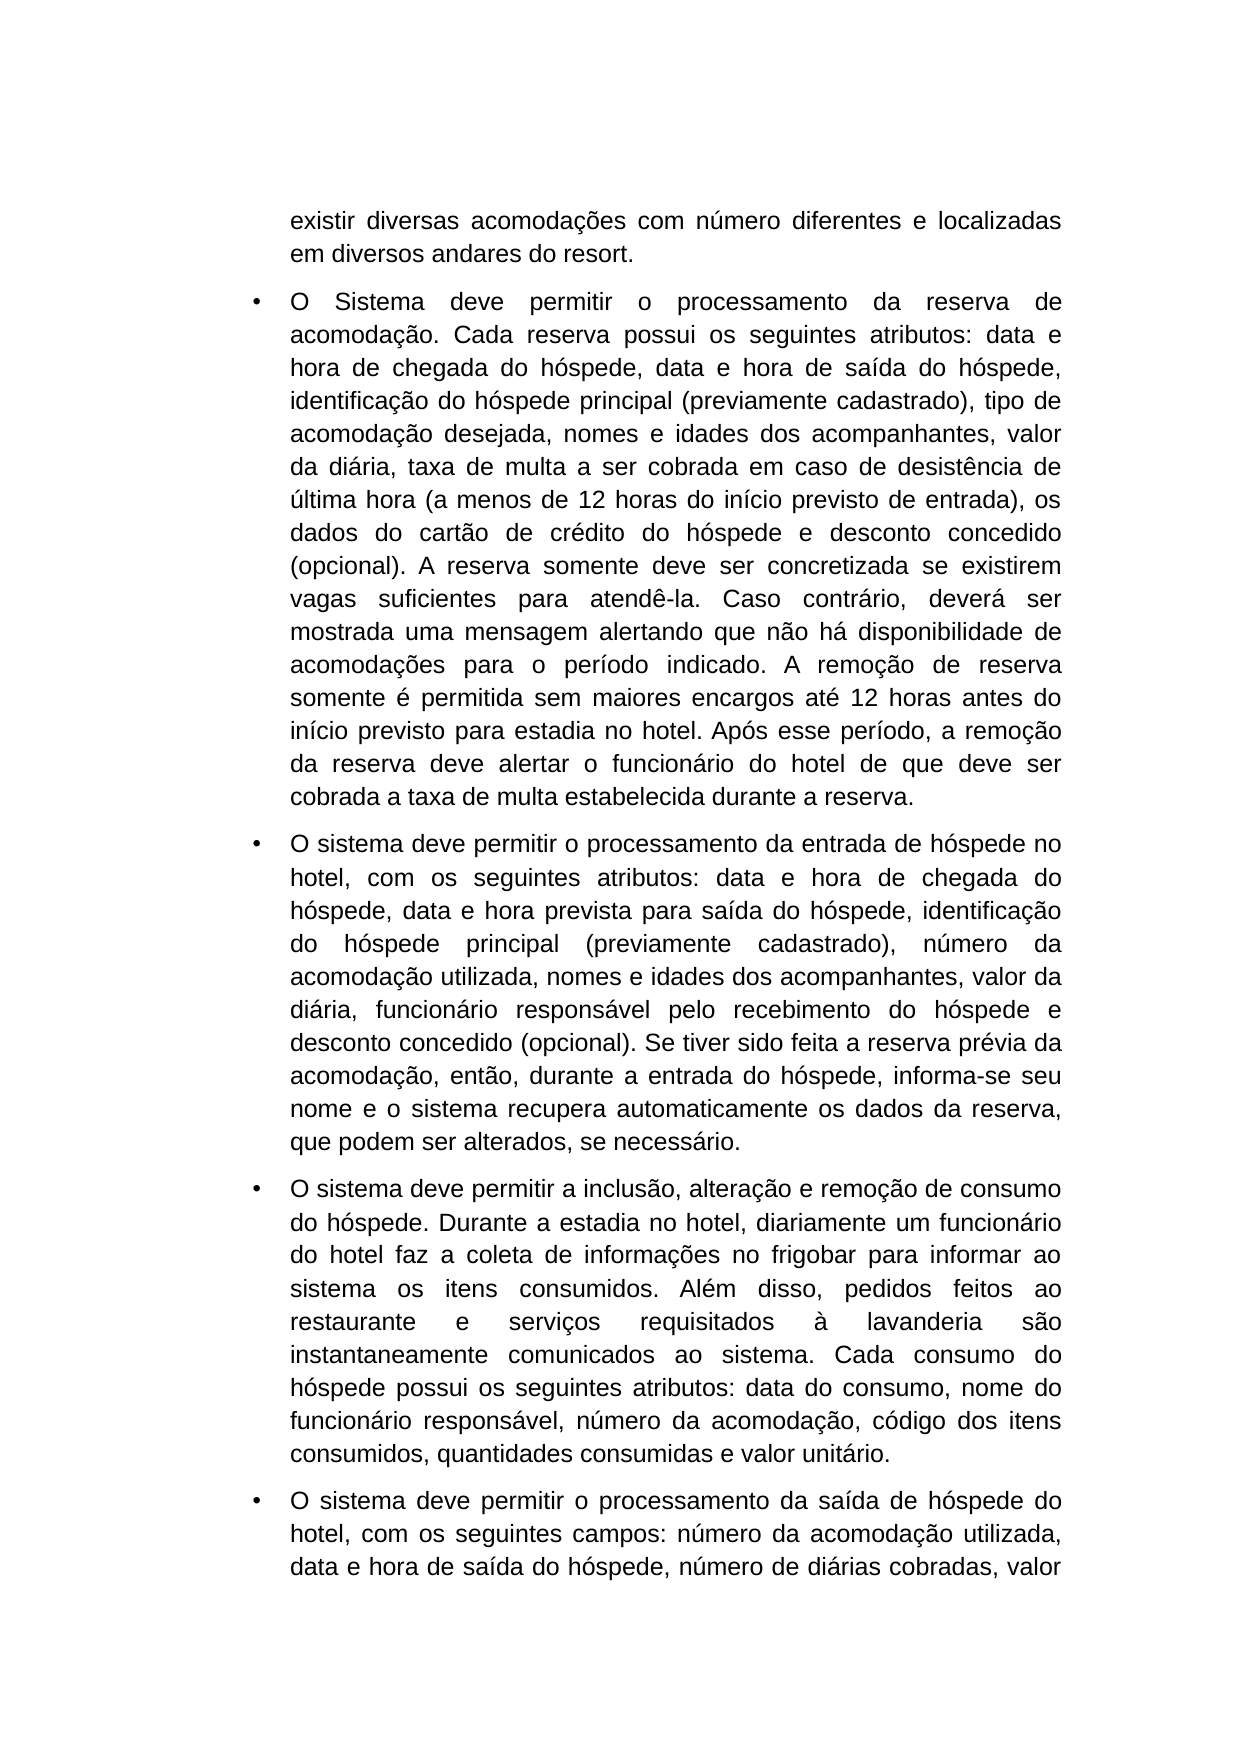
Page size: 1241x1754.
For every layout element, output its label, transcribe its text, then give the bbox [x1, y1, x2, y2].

list existir diversas acomodações com número diferentes e localizadas em diversos andares do resort. [252, 206, 1063, 268]
list O sistema deve permitir a inclusão, alteração e remoção de consumo do hóspede. Durante a estadia no hotel, diariamente um funcionário do hotel faz a coleta de informações no frigobar para informar ao sistema os itens consumidos. Além disso, pedidos feitos ao restaurante e serviços requisitados à lavanderia são instantaneamente comunicados ao sistema. Cada consumo do hóspede possui os seguintes atributos: data do consumo, nome do funcionário responsável, número da acomodação, código dos itens consumidos, quantidades consumidas e valor unitário. [252, 1174, 1063, 1467]
list O sistema deve permitir o processamento da entrada de hóspede no hotel, com os seguintes atributos: data e hora de chegada do hóspede, data e hora prevista para saída do hóspede, identificação do hóspede principal (previamente cadastrado), número da acomodação utilizada, nomes e idades dos acompanhantes, valor da diária, funcionário responsável pelo recebimento do hóspede e desconto concedido (opcional). Se tiver sido feita a reserva prévia da acomodação, então, durante a entrada do hóspede, informa-se seu nome e o sistema recupera automaticamente os dados da reserva, que podem ser alterados, se necessário. [252, 829, 1063, 1156]
list O Sistema deve permitir o processamento da reserva de acomodação. Cada reserva possui os seguintes atributos: data e hora de chegada do hóspede, data e hora de saída do hóspede, identificação do hóspede principal (previamente cadastrado), tipo de acomodação desejada, nomes e idades dos acompanhantes, valor da diária, taxa de multa a ser cobrada em caso de desistência de última hora (a menos de 12 horas do início previsto de entrada), os dados do cartão de crédito do hóspede e desconto concedido (opcional). A reserva somente deve ser concretizada se existirem vagas suficientes para atendê-la. Caso contrário, deverá ser mostrada uma mensagem alertando que não há disponibilidade de acomodações para o período indicado. A remoção de reserva somente é permitida sem maiores encargos até 12 horas antes do início previsto para estadia no hotel. Após esse período, a remoção da reserva deve alertar o funcionário do hotel de que deve ser cobrada a taxa de multa estabelecida durante a reserva. [252, 286, 1063, 811]
list O sistema deve permitir o processamento da saída de hóspede do hotel, com os seguintes campos: número da acomodação utilizada, data e hora de saída do hóspede, número de diárias cobradas, valor [252, 1486, 1063, 1581]
